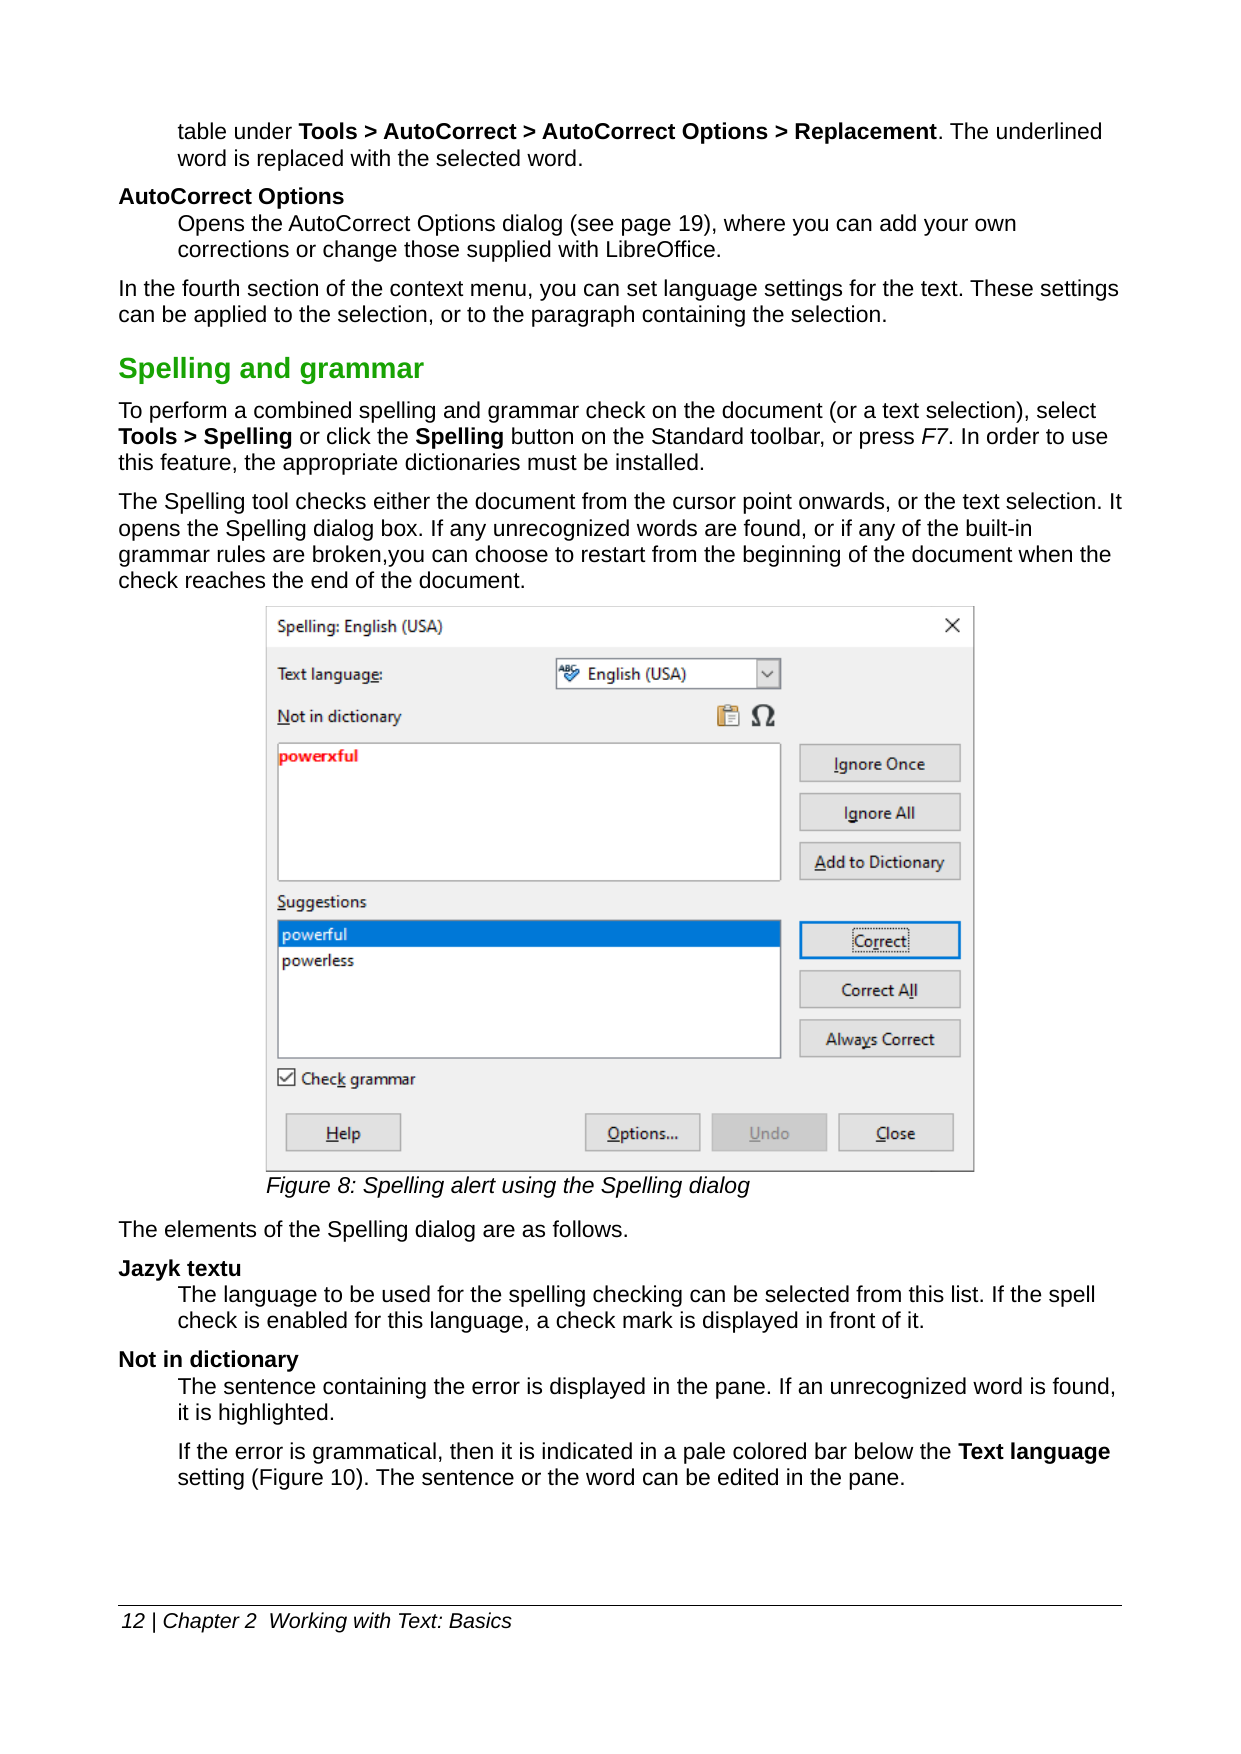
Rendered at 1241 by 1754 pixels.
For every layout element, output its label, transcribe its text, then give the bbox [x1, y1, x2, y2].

text table under Tools > AutoCorrect > AutoCorrect Options > Replacement. The underlined word is replaced with the selected word. [177, 118, 1122, 171]
text The Spelling tool checks either the document from the cursor point onwards, or the text selection. It opens the Spelling dialog box. If any unrecognized words are found, or if any of the built-in grammar rules are broken,you can choose to restart from the beginning of the document when the check reaches the end of the document. [118, 488, 1122, 593]
text In the fourth section of the context menu, you can set language settings for the text. These settings can be applied to the selection, or to the paragraph containing the selection. [118, 275, 1122, 328]
text The language to be used for the spelling checking can be selected from this list. If the spell check is enabled for this language, a check mark is displayed in front of it. [177, 1281, 1122, 1334]
text To perform a combined spelling and grammar check on the document (or a text selection), select Tools > Spelling or click the Spelling button on the Standard toolbar, or press F7. In order to use this feature, the appropriate dictionaries must be installed. [118, 397, 1122, 476]
subtitle Spelling and grammar [118, 351, 1122, 385]
text Not in dictionary [118, 1346, 1122, 1373]
list The elements of the Spelling dialog are as follows. [118, 1216, 1122, 1242]
text The sentence containing the error is displayed in the pane. If an unrecognized word is found, it is highlighted. [177, 1373, 1122, 1425]
text Jazyk textu [118, 1255, 1122, 1281]
text Opens the AutoCorrect Options dialog (see page 19), where you can add your own corrections or change those supplied with LibreOffice. [177, 210, 1122, 262]
text Figure 8: Spelling alert using the Spelling dialog [266, 1172, 974, 1198]
picture [265, 606, 975, 1172]
text AutoCorrect Options [118, 183, 1122, 210]
text If the error is grammatical, then it is indicated in a pale colored bar below the Text language setting (Figure 10). The sentence or the word can be edited in the pane. [177, 1438, 1122, 1491]
